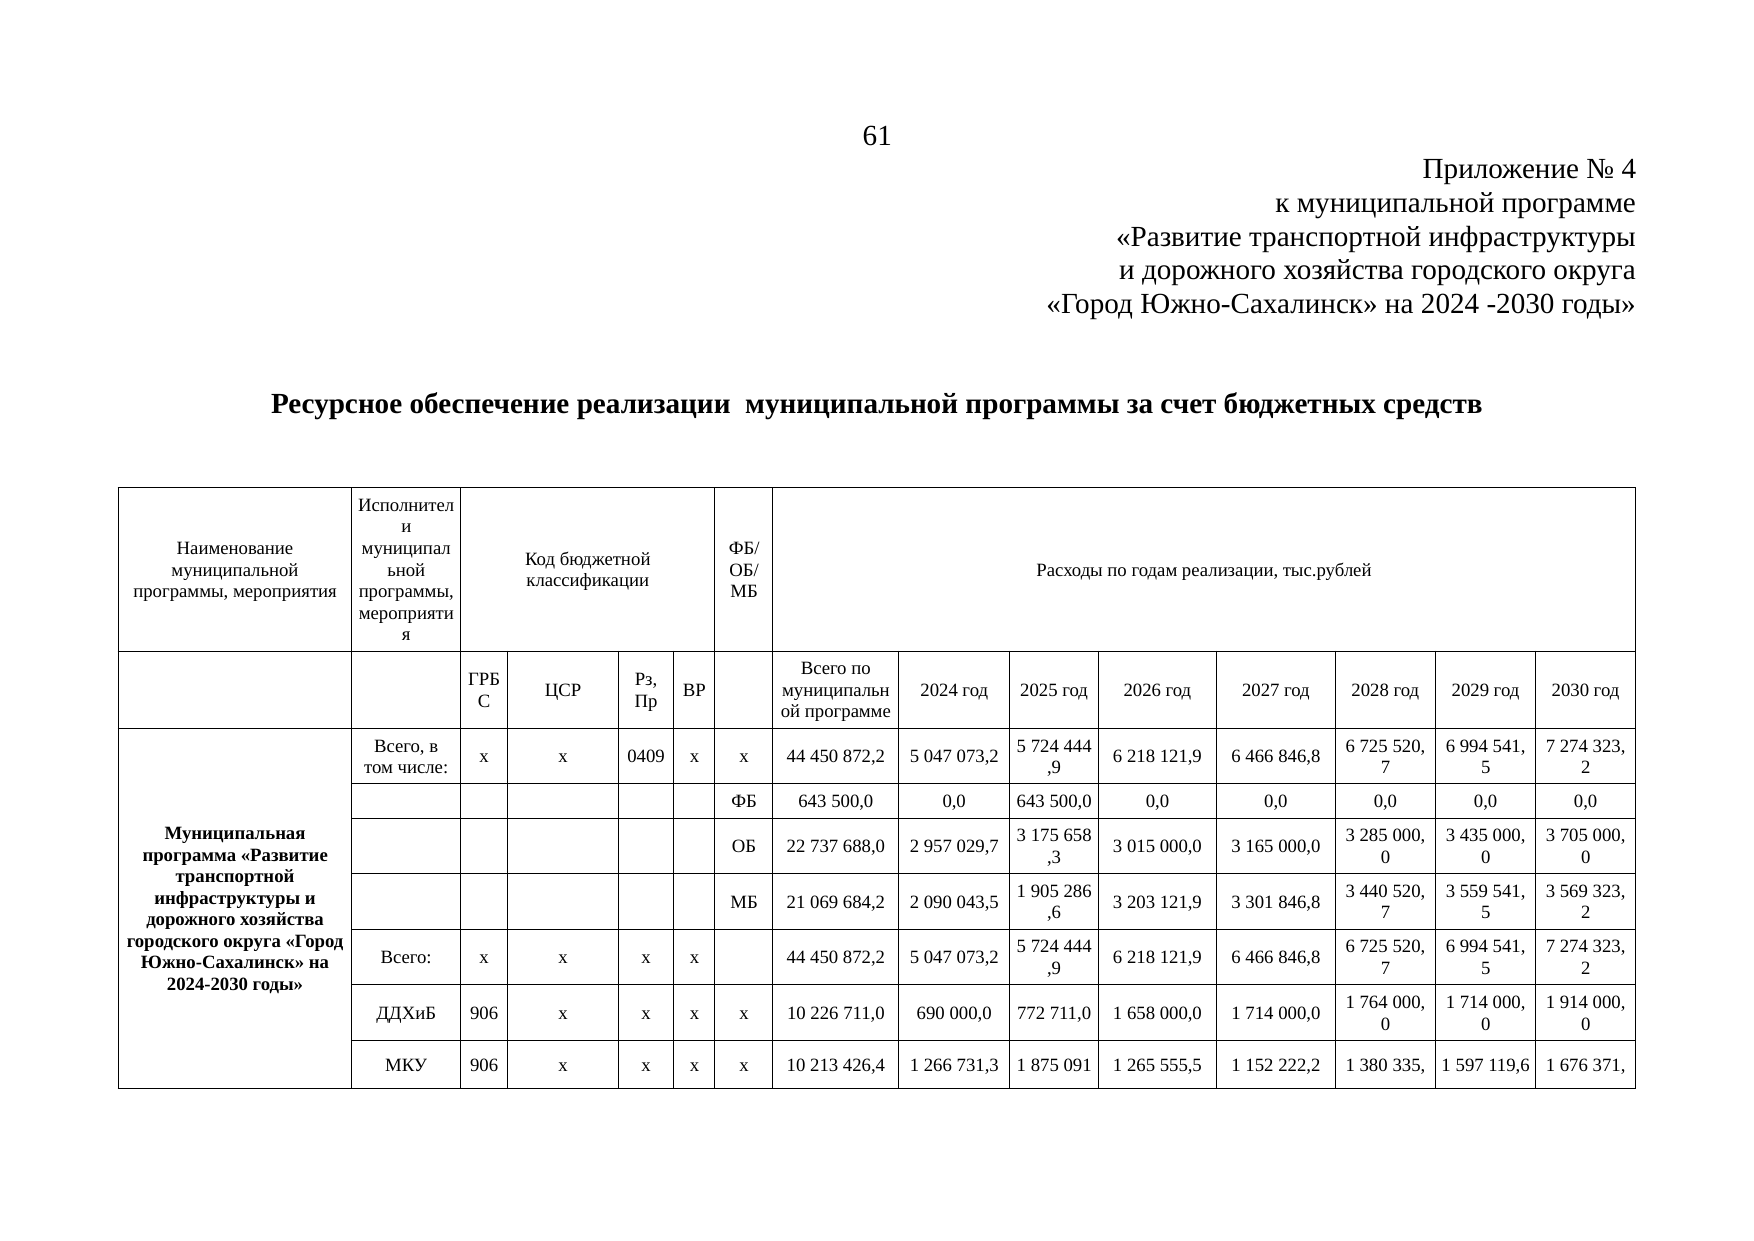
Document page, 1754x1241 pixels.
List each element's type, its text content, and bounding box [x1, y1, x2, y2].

table_cell x [674, 1041, 714, 1087]
table_cell [674, 874, 714, 929]
text и дорожного хозяйства городского округа [118, 252, 1636, 286]
table_cell x [461, 930, 507, 984]
table_cell х [715, 729, 772, 783]
table_cell 22 737 688,0 [773, 819, 898, 873]
table_cell [619, 784, 673, 817]
table_cell 0,0 [1536, 784, 1635, 817]
table_cell 10 226 711,0 [773, 985, 898, 1040]
table_cell ГРБС [461, 652, 507, 728]
table_cell 6 218 121,9 [1099, 930, 1216, 984]
table_cell 1 875 091 [1010, 1041, 1098, 1087]
table_cell [352, 652, 460, 728]
table_cell 0,0 [1217, 784, 1335, 817]
table_cell 44 450 872,2 [773, 729, 898, 783]
table_cell x [508, 985, 618, 1040]
table_cell 5 724 444,9 [1010, 729, 1098, 783]
table_cell 0,0 [1336, 784, 1435, 817]
table_cell 3 165 000,0 [1217, 819, 1335, 873]
table_cell 3 559 541,5 [1436, 874, 1535, 929]
table_cell 2027 год [1217, 652, 1335, 728]
table_cell 1 380 335, [1336, 1041, 1435, 1087]
table_cell 7 274 323,2 [1536, 729, 1635, 783]
table_cell Муниципальная программа «Развитие транспортной инфраструктуры и дорожного хозяйства городского округа «Город Южно-Сахалинск» на 2024-2030 годы» [119, 729, 351, 1087]
table_cell Всего, в том числе: [352, 729, 460, 783]
table_cell 6 466 846,8 [1217, 930, 1335, 984]
table_cell 2026 год [1099, 652, 1216, 728]
table_cell ОБ [715, 819, 772, 873]
table_cell ВР [674, 652, 714, 728]
table_cell 3 435 000,0 [1436, 819, 1535, 873]
text «Город Южно-Сахалинск» на 2024 -2030 годы» [118, 286, 1636, 319]
table_cell 10 213 426,4 [773, 1041, 898, 1087]
table_cell 3 440 520,7 [1336, 874, 1435, 929]
table_cell 1 265 555,5 [1099, 1041, 1216, 1087]
table_header Код бюджетной классификации [461, 488, 714, 651]
table_cell x [674, 985, 714, 1040]
table_cell ДДХиБ [352, 985, 460, 1040]
table_cell 643 500,0 [773, 784, 898, 817]
table_cell 906 [461, 1041, 507, 1087]
table_cell [352, 784, 460, 817]
subtitle Ресурсное обеспечение реализации муниципальной программы за счет бюджетных средств [118, 386, 1636, 420]
table_cell 2 957 029,7 [899, 819, 1009, 873]
table_cell 2030 год [1536, 652, 1635, 728]
table_cell x [619, 930, 673, 984]
table_header ФБ/ОБ/МБ [715, 488, 772, 651]
table_cell 2028 год [1336, 652, 1435, 728]
table_cell [352, 874, 460, 929]
table_cell [508, 874, 618, 929]
table_cell 44 450 872,2 [773, 930, 898, 984]
table_cell х [715, 985, 772, 1040]
table_cell x [619, 985, 673, 1040]
table_cell 5 047 073,2 [899, 930, 1009, 984]
table_cell ФБ [715, 784, 772, 817]
table_cell 1 597 119,6 [1436, 1041, 1535, 1087]
table_cell 6 994 541,5 [1436, 930, 1535, 984]
table_cell [508, 784, 618, 817]
table_cell 2029 год [1436, 652, 1535, 728]
table_cell 1 905 286,6 [1010, 874, 1098, 929]
table_cell 2025 год [1010, 652, 1098, 728]
table_cell 6 466 846,8 [1217, 729, 1335, 783]
table_header Наименование муниципальной программы, мероприятия [119, 488, 351, 651]
table_cell 1 658 000,0 [1099, 985, 1216, 1040]
table_cell [461, 819, 507, 873]
table_cell 1 714 000,0 [1436, 985, 1535, 1040]
table_cell x [674, 930, 714, 984]
table_cell [619, 819, 673, 873]
table_cell [461, 874, 507, 929]
table_cell 6 218 121,9 [1099, 729, 1216, 783]
table_cell 6 725 520,7 [1336, 729, 1435, 783]
table_cell Всего: [352, 930, 460, 984]
table_cell 3 285 000,0 [1336, 819, 1435, 873]
text Приложение № 4 [118, 152, 1636, 185]
table_cell 3 301 846,8 [1217, 874, 1335, 929]
table_cell 6 725 520,7 [1336, 930, 1435, 984]
table_cell [674, 784, 714, 817]
table_cell 1 266 731,3 [899, 1041, 1009, 1087]
table_cell 0,0 [899, 784, 1009, 817]
table_cell х [461, 729, 507, 783]
table_cell 5 047 073,2 [899, 729, 1009, 783]
table_cell 772 711,0 [1010, 985, 1098, 1040]
table_cell x [674, 729, 714, 783]
table_cell Всего по муниципальной программе [773, 652, 898, 728]
table_cell Рз, Пр [619, 652, 673, 728]
table_cell 3 203 121,9 [1099, 874, 1216, 929]
table_cell [119, 652, 351, 728]
table_cell 0,0 [1436, 784, 1535, 817]
table_cell 7 274 323,2 [1536, 930, 1635, 984]
table_cell 2024 год [899, 652, 1009, 728]
table_cell 1 764 000,0 [1336, 985, 1435, 1040]
table_cell 6 994 541,5 [1436, 729, 1535, 783]
table_cell 690 000,0 [899, 985, 1009, 1040]
table_cell [715, 930, 772, 984]
table_cell [674, 819, 714, 873]
table_cell 0409 [619, 729, 673, 783]
table_cell х [715, 1041, 772, 1087]
table_cell 5 724 444,9 [1010, 930, 1098, 984]
table_cell 906 [461, 985, 507, 1040]
table_cell [352, 819, 460, 873]
table_cell 643 500,0 [1010, 784, 1098, 817]
table_cell ЦСР [508, 652, 618, 728]
table_cell [461, 784, 507, 817]
table_cell 2 090 043,5 [899, 874, 1009, 929]
table_cell МБ [715, 874, 772, 929]
text к муниципальной программе [118, 185, 1636, 219]
table_cell 3 175 658,3 [1010, 819, 1098, 873]
table_cell 1 714 000,0 [1217, 985, 1335, 1040]
text «Развитие транспортной инфраструктуры [118, 219, 1636, 252]
table_cell 3 705 000,0 [1536, 819, 1635, 873]
table_cell 1 914 000,0 [1536, 985, 1635, 1040]
table_cell [619, 874, 673, 929]
table_cell x [508, 930, 618, 984]
table_header Исполнители муниципальной программы, мероприятия [352, 488, 460, 651]
table_cell [508, 819, 618, 873]
table_cell 1 676 371, [1536, 1041, 1635, 1087]
table_header Расходы по годам реализации, тыс.рублей [773, 488, 1635, 651]
table_cell 3 015 000,0 [1099, 819, 1216, 873]
table_cell x [508, 729, 618, 783]
table_cell 3 569 323,2 [1536, 874, 1635, 929]
table_cell 21 069 684,2 [773, 874, 898, 929]
table_cell 1 152 222,2 [1217, 1041, 1335, 1087]
table_cell МКУ [352, 1041, 460, 1087]
table_cell x [508, 1041, 618, 1087]
table_cell [715, 652, 772, 728]
table_cell x [619, 1041, 673, 1087]
table_cell 0,0 [1099, 784, 1216, 817]
